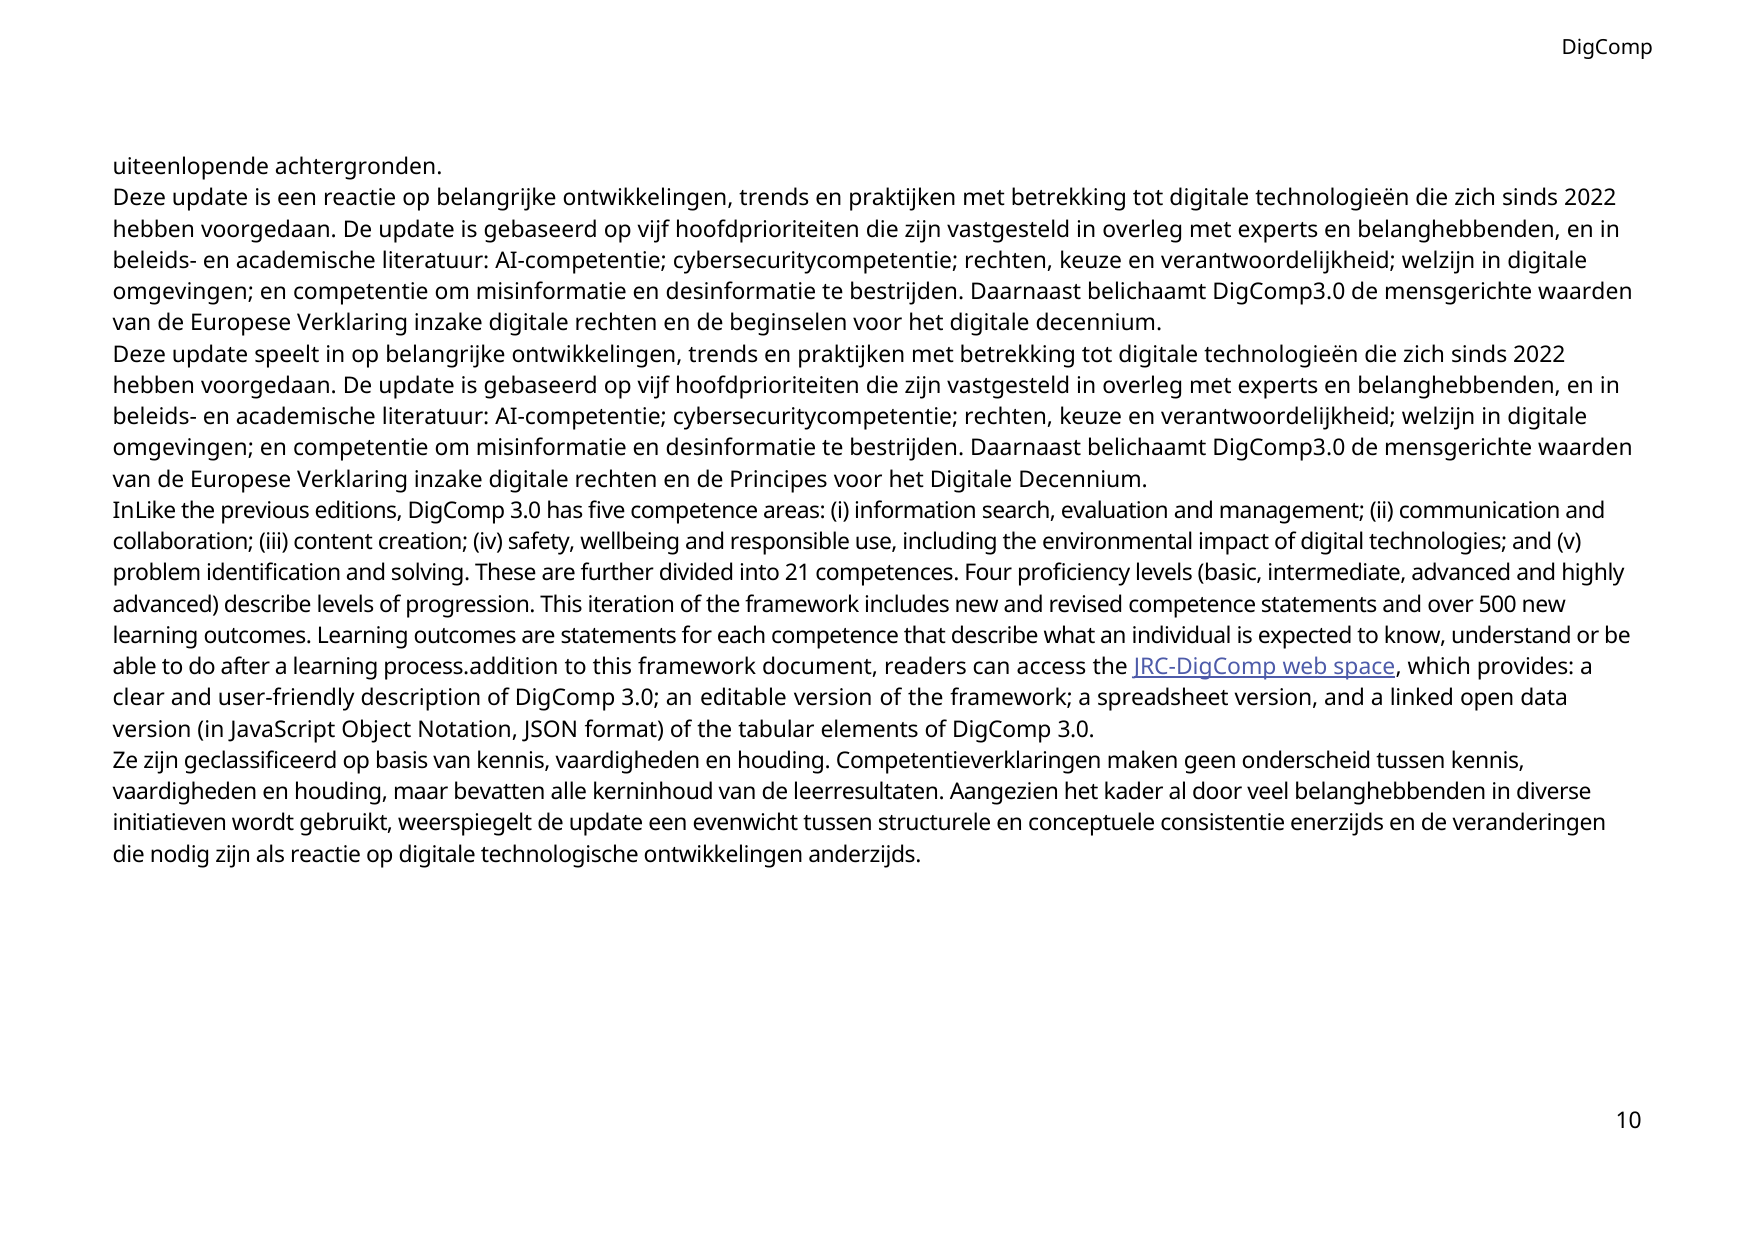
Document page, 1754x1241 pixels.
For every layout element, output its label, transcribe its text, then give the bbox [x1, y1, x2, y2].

text uiteenlopende achtergronden. [112, 150, 1641, 181]
text Ze zijn geclassificeerd op basis van kennis, vaardigheden en houding. Competentieverklaringen maken geen onderscheid tussen kennis, vaardigheden en houding, maar bevatten alle kerninhoud van de leerresultaten. Aangezien het kader al door veel belanghebbenden in diverse initiatieven wordt gebruikt, weerspiegelt de update een evenwicht tussen structurele en conceptuele consistentie enerzijds en de veranderingen die nodig zijn als reactie op digitale technologische ontwikkelingen anderzijds. [112, 744, 1641, 869]
text InLike the previous editions, DigComp 3.0 has five competence areas: (i) information search, evaluation and management; (ii) communication and collaboration; (iii) content creation; (iv) safety, wellbeing and responsible use, including the environmental impact of digital technologies; and (v) problem identification and solving. These are further divided into 21 competences. Four proficiency levels (basic, intermediate, advanced and highly advanced) describe levels of progression. This iteration of the framework includes new and revised competence statements and over 500 new learning outcomes. Learning outcomes are statements for each competence that describe what an individual is expected to know, understand or be able to do after a learning process.addition to this framework document, readers can access the JRC-DigComp web space, which provides: a clear and user-friendly description of DigComp 3.0; an editable version of the framework; a spreadsheet version, and a linked open data version (in JavaScript Object Notation, JSON format) of the tabular elements of DigComp 3.0. [112, 494, 1641, 744]
text Deze update speelt in op belangrijke ontwikkelingen, trends en praktijken met betrekking tot digitale technologieën die zich sinds 2022 hebben voorgedaan. De update is gebaseerd op vijf hoofdprioriteiten die zijn vastgesteld in overleg met experts en belanghebbenden, en in beleids- en academische literatuur: AI-competentie; cybersecuritycompetentie; rechten, keuze en verantwoordelijkheid; welzijn in digitale omgevingen; en competentie om misinformatie en desinformatie te bestrijden. Daarnaast belichaamt DigComp3.0 de mensgerichte waarden van de Europese Verklaring inzake digitale rechten en de Principes voor het Digitale Decennium. [112, 337, 1641, 494]
text Deze update is een reactie op belangrijke ontwikkelingen, trends en praktijken met betrekking tot digitale technologieën die zich sinds 2022 hebben voorgedaan. De update is gebaseerd op vijf hoofdprioriteiten die zijn vastgesteld in overleg met experts en belanghebbenden, en in beleids- en academische literatuur: AI-competentie; cybersecuritycompetentie; rechten, keuze en verantwoordelijkheid; welzijn in digitale omgevingen; en competentie om misinformatie en desinformatie te bestrijden. Daarnaast belichaamt DigComp3.0 de mensgerichte waarden van de Europese Verklaring inzake digitale rechten en de beginselen voor het digitale decennium. [112, 181, 1641, 337]
